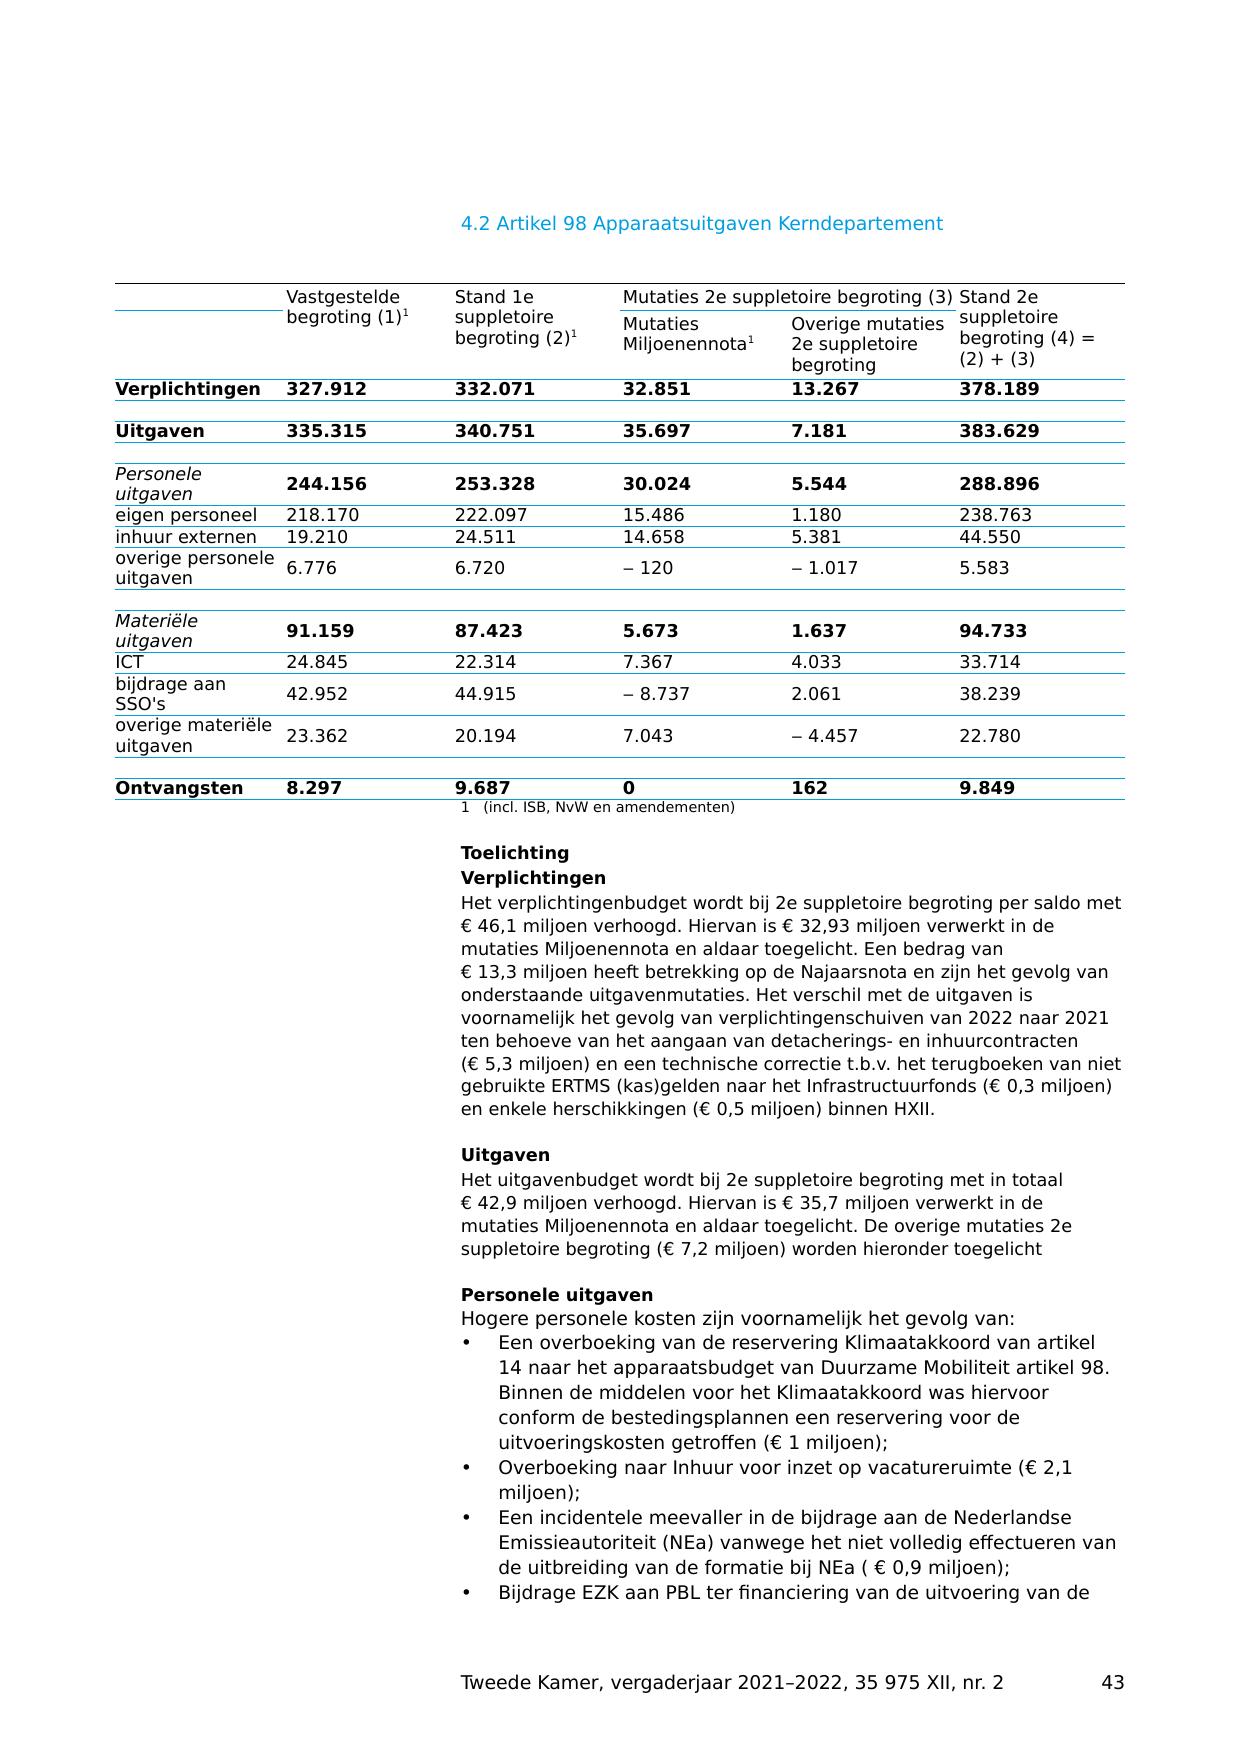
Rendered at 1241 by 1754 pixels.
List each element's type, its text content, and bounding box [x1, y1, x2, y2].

table_cell 327.912 [283, 380, 452, 400]
table_cell [620, 401, 788, 421]
table_cell 253.328 [452, 464, 620, 505]
table_cell 8.297 [283, 779, 452, 799]
table_cell 378.189 [956, 380, 1125, 400]
list Bijdrage EZK aan PBL ter financiering van de uitvoering van de [461, 1580, 1125, 1605]
table_cell [620, 758, 788, 778]
table_cell 13.267 [788, 380, 956, 400]
text Uitgaven [461, 1143, 1125, 1166]
table_cell Ontvangsten [115, 779, 283, 799]
list Overboeking naar Inhuur voor inzet op vacatureruimte (€ 2,1 miljoen); [461, 1455, 1125, 1505]
table_cell 15.486 [620, 506, 788, 526]
table_cell 6.776 [283, 548, 452, 589]
table_cell 19.210 [283, 527, 452, 547]
text Het verplichtingenbudget wordt bij 2e suppletoire begroting per saldo met € 46,1 miljoen verhoogd. Hiervan is € 32,93 miljoen verwerkt in de mutaties Miljoenennota en aldaar toegelicht. Een bedrag van € 13,3 miljoen heeft betrekking op de Najaarsnota en zijn het gevolg van onderstaande uitgavenmutaties. Het verschil met de uitgaven is voornamelijk het gevolg van verplichtingenschuiven van 2022 naar 2021 ten behoeve van het aangaan van detacherings- en inhuurcontracten (€ 5,3 miljoen) en een technische correctie t.b.v. het terugboeken van niet gebruikte ERTMS (kas)gelden naar het Infrastructuurfonds (€ 0,3 miljoen) en enkele herschikkingen (€ 0,5 miljoen) binnen HXII. [461, 891, 1125, 1120]
table_cell [788, 443, 956, 463]
text Het uitgavenbudget wordt bij 2e suppletoire begroting met in totaal € 42,9 miljoen verhoogd. Hiervan is € 35,7 miljoen verwerkt in de mutaties Miljoenennota en aldaar toegelicht. De overige mutaties 2e suppletoire begroting (€ 7,2 miljoen) worden hieronder toegelicht [461, 1168, 1125, 1260]
table_cell 218.170 [283, 506, 452, 526]
table_cell [283, 443, 452, 463]
table_cell 5.583 [956, 548, 1125, 589]
table_cell [956, 590, 1125, 610]
table_cell ‒ 8.737 [620, 674, 788, 715]
table_cell inhuur externen [115, 527, 283, 547]
table_cell [115, 590, 283, 610]
list (incl. ISB, NvW en amendementen) [461, 800, 1125, 816]
table_cell Personele uitgaven [115, 464, 283, 505]
table_cell 35.697 [620, 422, 788, 442]
table_cell Verplichtingen [115, 380, 283, 400]
table_cell 1.180 [788, 506, 956, 526]
table_cell [452, 401, 620, 421]
table_cell 44.550 [956, 527, 1125, 547]
table_cell 91.159 [283, 611, 452, 652]
table_cell Mutaties Miljoenennota1 [620, 311, 788, 378]
table_cell [956, 401, 1125, 421]
table_cell 7.181 [788, 422, 956, 442]
table_cell 9.687 [452, 779, 620, 799]
table_cell [788, 401, 956, 421]
table_cell 7.367 [620, 653, 788, 673]
table_cell ‒ 120 [620, 548, 788, 589]
table_cell Materiële uitgaven [115, 611, 283, 652]
text Verplichtingen [461, 866, 1125, 889]
table_cell 44.915 [452, 674, 620, 715]
table_cell 6.720 [452, 548, 620, 589]
table_cell eigen personeel [115, 506, 283, 526]
title 4.2 Artikel 98 Apparaatsuitgaven Kerndepartement [461, 213, 1125, 235]
table_cell 23.362 [283, 716, 452, 757]
table_cell overige materiële uitgaven [115, 716, 283, 757]
table_cell 244.156 [283, 464, 452, 505]
table_cell Stand 1e suppletoire begroting (2)1 [452, 284, 620, 378]
table_cell [452, 443, 620, 463]
table_cell [788, 758, 956, 778]
table_cell 222.097 [452, 506, 620, 526]
table_cell Stand 2e suppletoire begroting (4) = (2) + (3) [956, 284, 1125, 378]
table_cell [956, 758, 1125, 778]
table_cell [283, 590, 452, 610]
table_cell 24.511 [452, 527, 620, 547]
table_cell 238.763 [956, 506, 1125, 526]
table_cell 22.314 [452, 653, 620, 673]
table_cell 87.423 [452, 611, 620, 652]
table_cell 9.849 [956, 779, 1125, 799]
table_cell Mutaties 2e suppletoire begroting (3) [620, 284, 956, 310]
table_cell 20.194 [452, 716, 620, 757]
table_cell ‒ 1.017 [788, 548, 956, 589]
table_cell [115, 758, 283, 778]
table_cell Uitgaven [115, 422, 283, 442]
table_cell ‒ 4.457 [788, 716, 956, 757]
table_cell [956, 443, 1125, 463]
table_cell Vastgestelde begroting (1)1 [283, 284, 452, 378]
table_cell Overige mutaties 2e suppletoire begroting [788, 311, 956, 378]
table_cell 383.629 [956, 422, 1125, 442]
list Een incidentele meevaller in de bijdrage aan de Nederlandse Emissieautoriteit (NEa) vanwege het niet volledig effectueren van de uitbreiding van de formatie bij NEa ( € 0,9 miljoen); [461, 1505, 1125, 1580]
table_cell 38.239 [956, 674, 1125, 715]
table_cell [788, 590, 956, 610]
text Toelichting [461, 841, 1125, 864]
table_cell overige personele uitgaven [115, 548, 283, 589]
table_cell [115, 284, 283, 310]
table_cell ICT [115, 653, 283, 673]
table_cell 5.544 [788, 464, 956, 505]
table_header Tabel 21 Apparaatsuitgaven Kerndepartement (Bedragen x € 1.000) [115, 258, 1125, 283]
text Personele uitgaven [461, 1283, 1125, 1306]
table_cell 162 [788, 779, 956, 799]
table_cell 5.673 [620, 611, 788, 652]
table_cell 42.952 [283, 674, 452, 715]
table_cell 340.751 [452, 422, 620, 442]
table_cell 5.381 [788, 527, 956, 547]
table_cell [115, 443, 283, 463]
table_cell 2.061 [788, 674, 956, 715]
table_cell 24.845 [283, 653, 452, 673]
table_cell [115, 401, 283, 421]
table_cell 288.896 [956, 464, 1125, 505]
table_cell 94.733 [956, 611, 1125, 652]
table_cell [283, 401, 452, 421]
table_cell 335.315 [283, 422, 452, 442]
list Een overboeking van de reservering Klimaatakkoord van artikel 14 naar het apparaatsbudget van Duurzame Mobiliteit artikel 98. Binnen de middelen voor het Klimaatakkoord was hiervoor conform de bestedingsplannen een reservering voor de uitvoeringskosten getroffen (€ 1 miljoen); [461, 1330, 1125, 1455]
table_cell 0 [620, 779, 788, 799]
table_cell 4.033 [788, 653, 956, 673]
table_cell bijdrage aan SSO's [115, 674, 283, 715]
table_cell 14.658 [620, 527, 788, 547]
table_cell 32.851 [620, 380, 788, 400]
table_cell 33.714 [956, 653, 1125, 673]
table_cell 1.637 [788, 611, 956, 652]
table_cell 7.043 [620, 716, 788, 757]
table_cell [620, 590, 788, 610]
text Hogere personele kosten zijn voornamelijk het gevolg van: [461, 1308, 1125, 1330]
table_cell 30.024 [620, 464, 788, 505]
table_cell [452, 590, 620, 610]
table_cell [452, 758, 620, 778]
table_cell [620, 443, 788, 463]
table_cell 332.071 [452, 380, 620, 400]
table_cell 22.780 [956, 716, 1125, 757]
table_cell [115, 311, 283, 378]
table_cell [283, 758, 452, 778]
